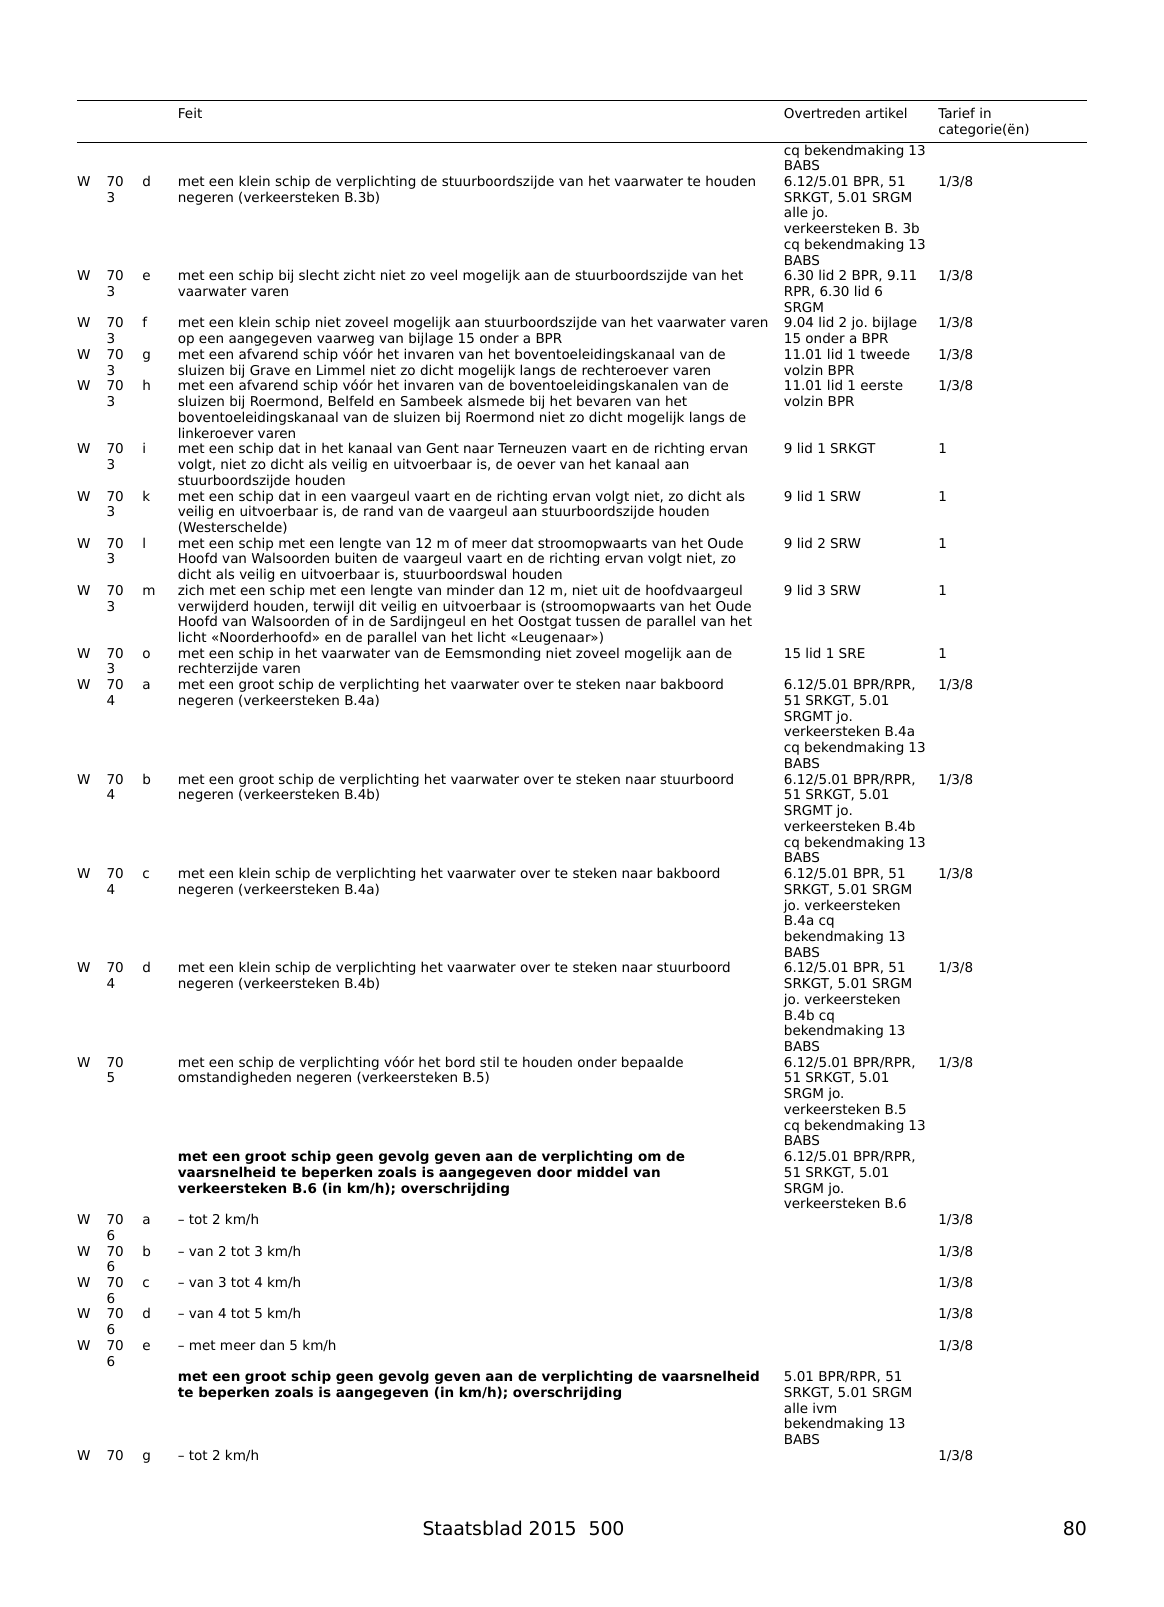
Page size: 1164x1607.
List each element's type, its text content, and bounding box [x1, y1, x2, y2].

table_header Tarief in categorie(ën) [932, 101, 1087, 142]
table_header [77, 101, 101, 142]
table_header Overtreden artikel [778, 101, 932, 142]
table_header [136, 101, 172, 142]
table_header Feit [172, 101, 778, 142]
table_header [101, 101, 136, 142]
